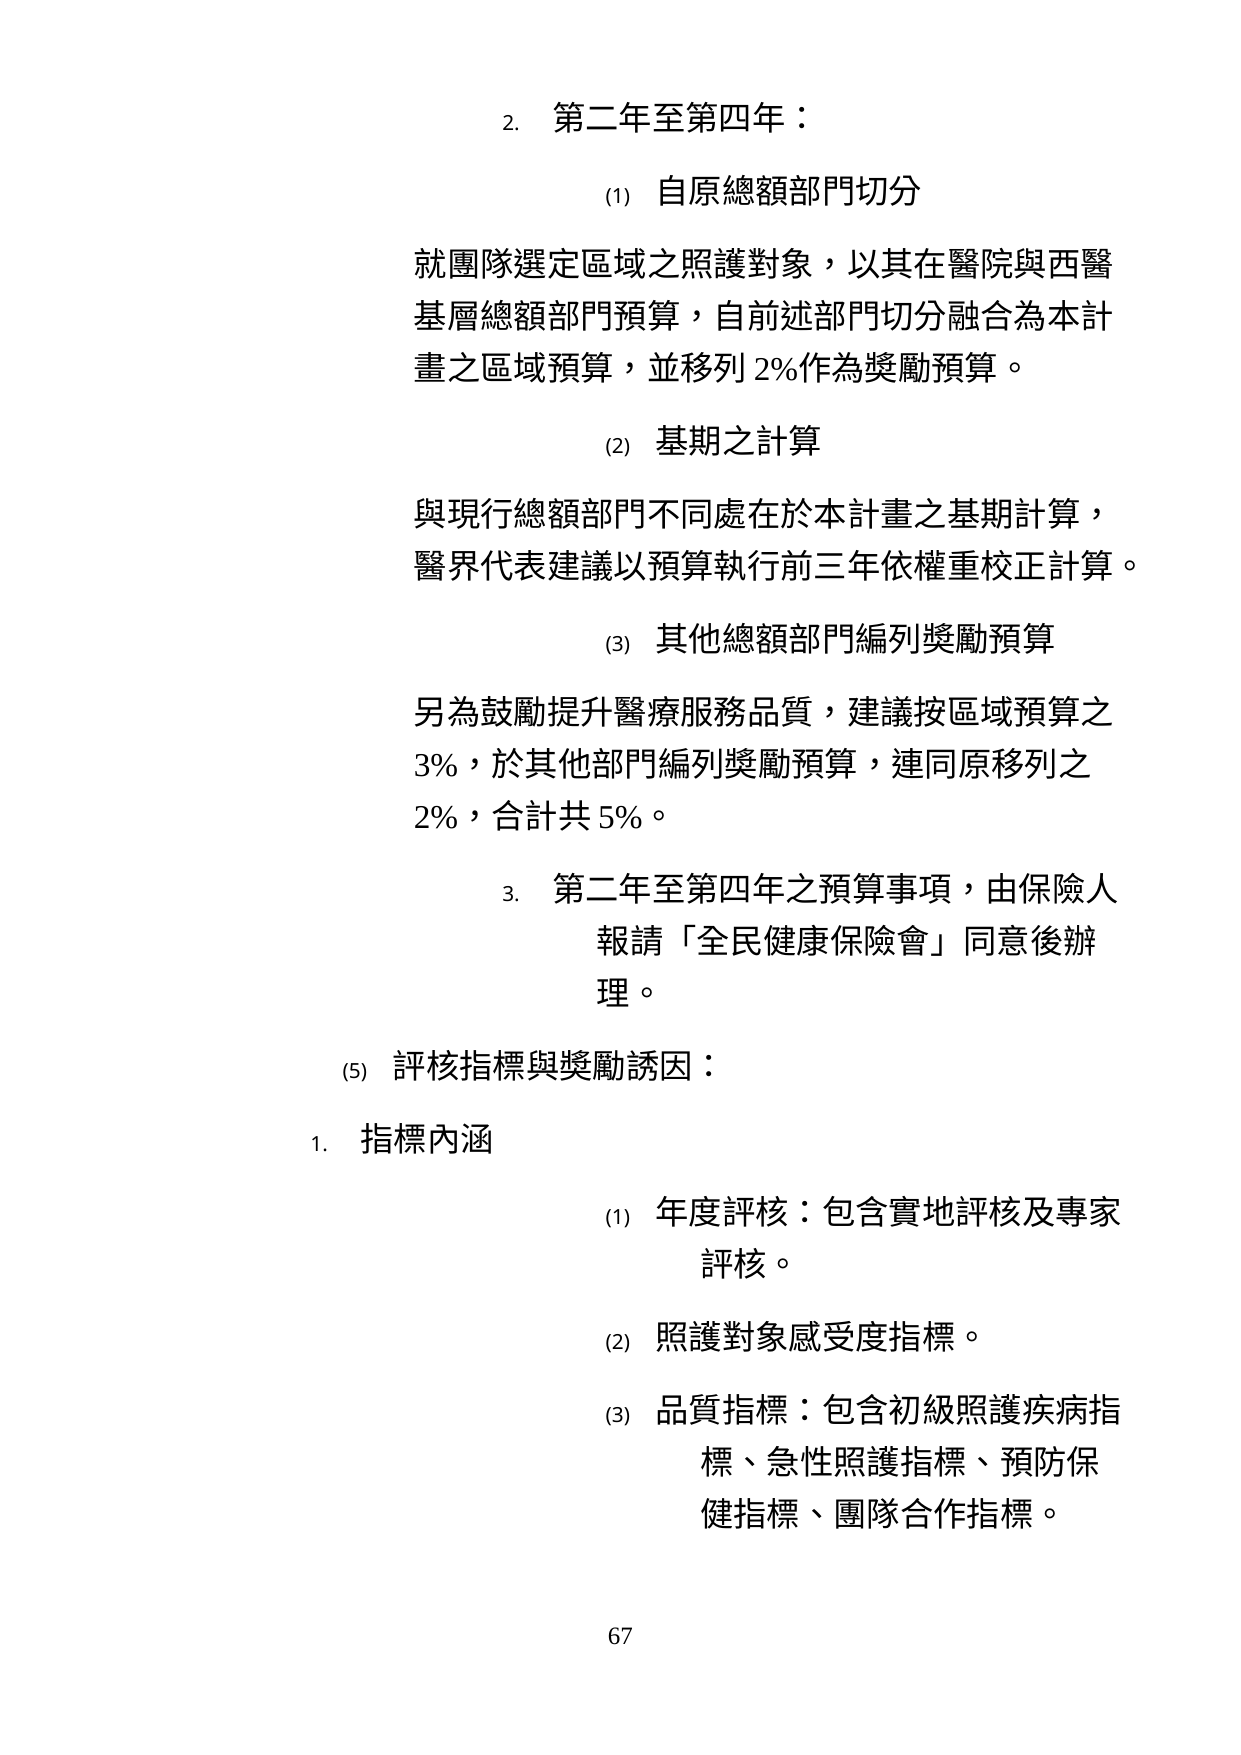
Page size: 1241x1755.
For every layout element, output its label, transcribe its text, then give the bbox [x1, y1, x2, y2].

text 另為鼓勵提升醫療服務品質，建議按區域預算之3%，於其他部門編列奬勵預算，連同原移列之2%，合計共5%。 [413, 682, 1122, 839]
list 指標內涵 [310, 1109, 1122, 1162]
text 就團隊選定區域之照護對象，以其在醫院與西醫基層總額部門預算，自前述部門切分融合為本計畫之區域預算，並移列2%作為奬勵預算。 [413, 234, 1122, 391]
list 照護對象感受度指標。 [605, 1307, 1122, 1359]
list 第二年至第四年之預算事項，由保險人報請「全民健康保險會」同意後辦理。 [502, 859, 1122, 1016]
list 年度評核：包含實地評核及專家評核。 [605, 1182, 1122, 1287]
list 品質指標：包含初級照護疾病指標、急性照護指標、預防保健指標、團隊合作指標。 [605, 1380, 1122, 1537]
text 與現行總額部門不同處在於本計畫之基期計算，醫界代表建議以預算執行前三年依權重校正計算。 [413, 484, 1122, 589]
list 基期之計算 [605, 412, 1122, 464]
list 自原總額部門切分 [605, 162, 1122, 214]
list 第二年至第四年： [502, 89, 1122, 141]
list 評核指標與奬勵誘因： [342, 1037, 1122, 1089]
list 其他總額部門編列奬勵預算 [605, 609, 1122, 662]
